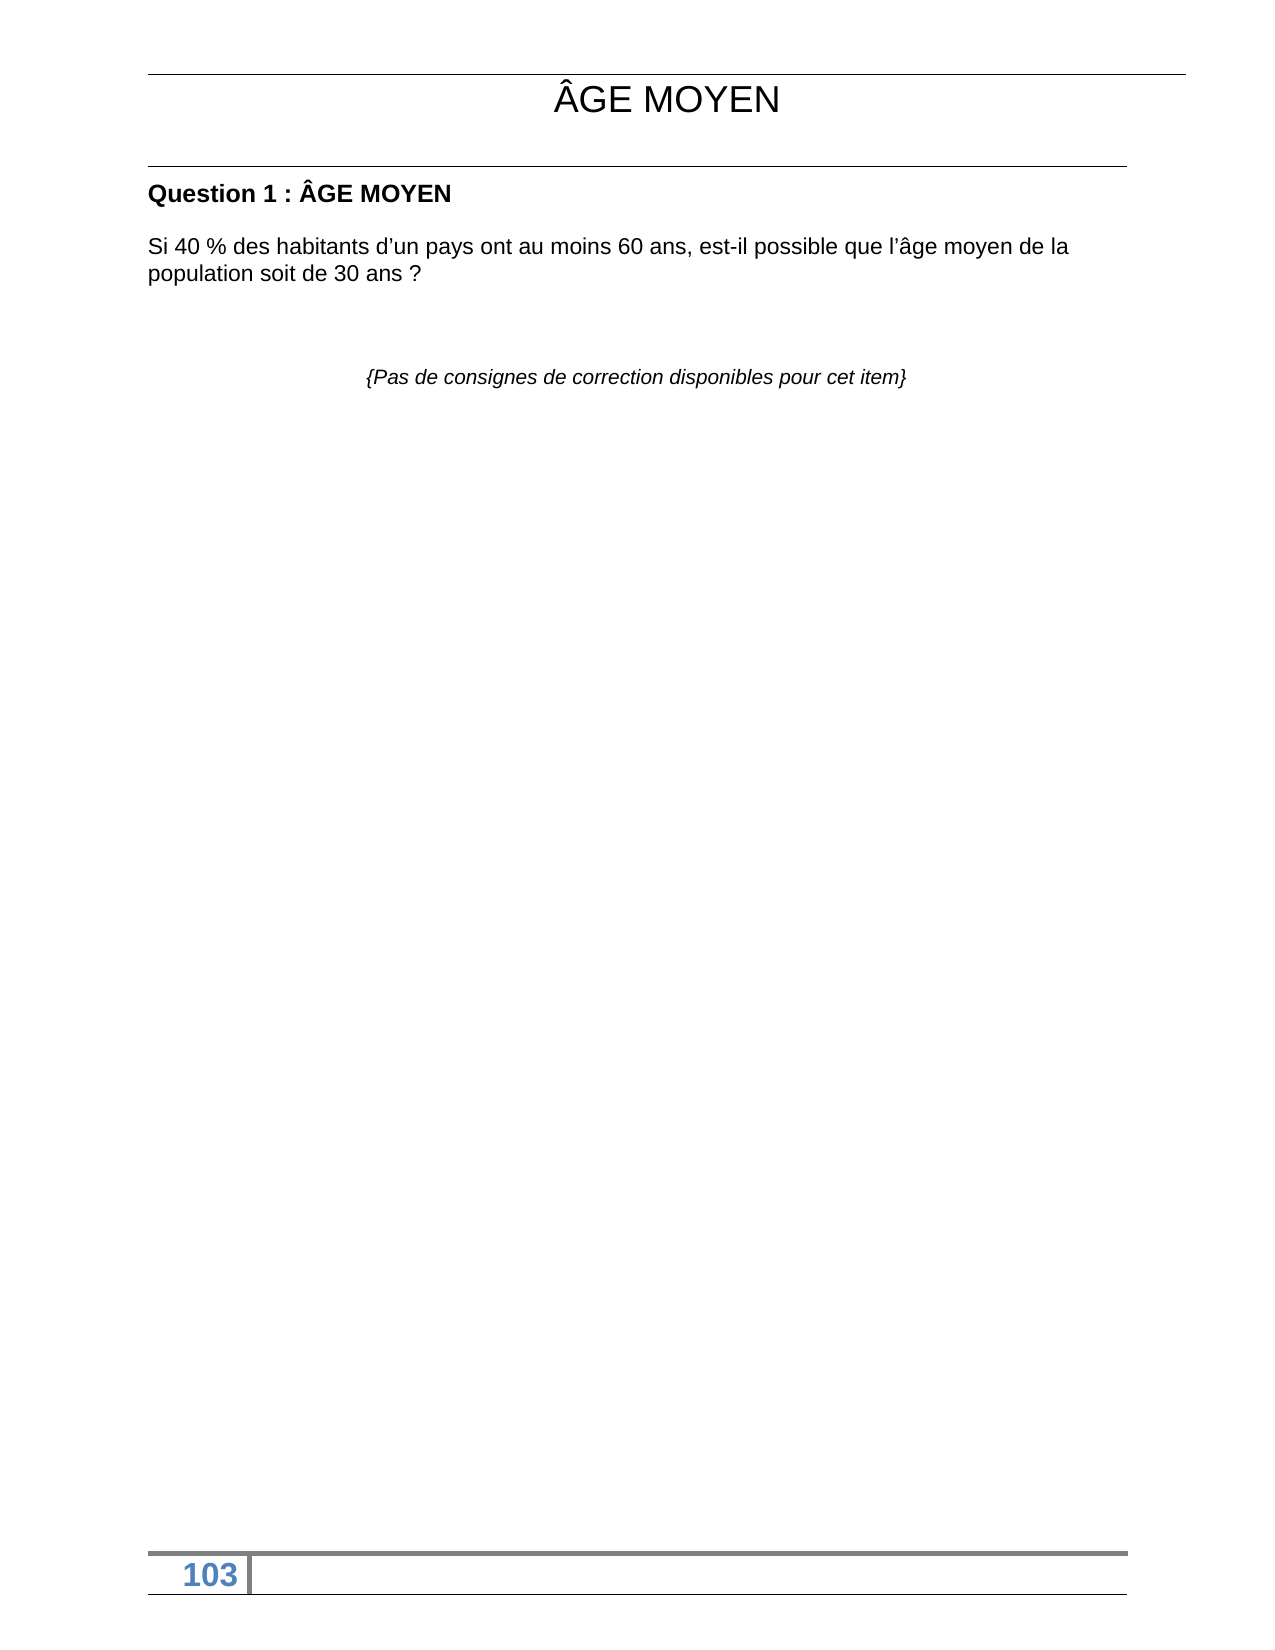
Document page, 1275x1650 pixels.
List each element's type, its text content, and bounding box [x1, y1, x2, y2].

text ÂGE MOYEN [148, 75, 1186, 120]
text {Pas de consignes de correction disponibles pour cet item} [148, 365, 1127, 389]
text Si 40 % des habitants d’un pays ont au moins 60 ans, est-il possible que l’âge moyen de la population soit de 30 ans ? [148, 233, 1127, 286]
text Question 1 : ÂGE MOYEN [148, 167, 1127, 208]
